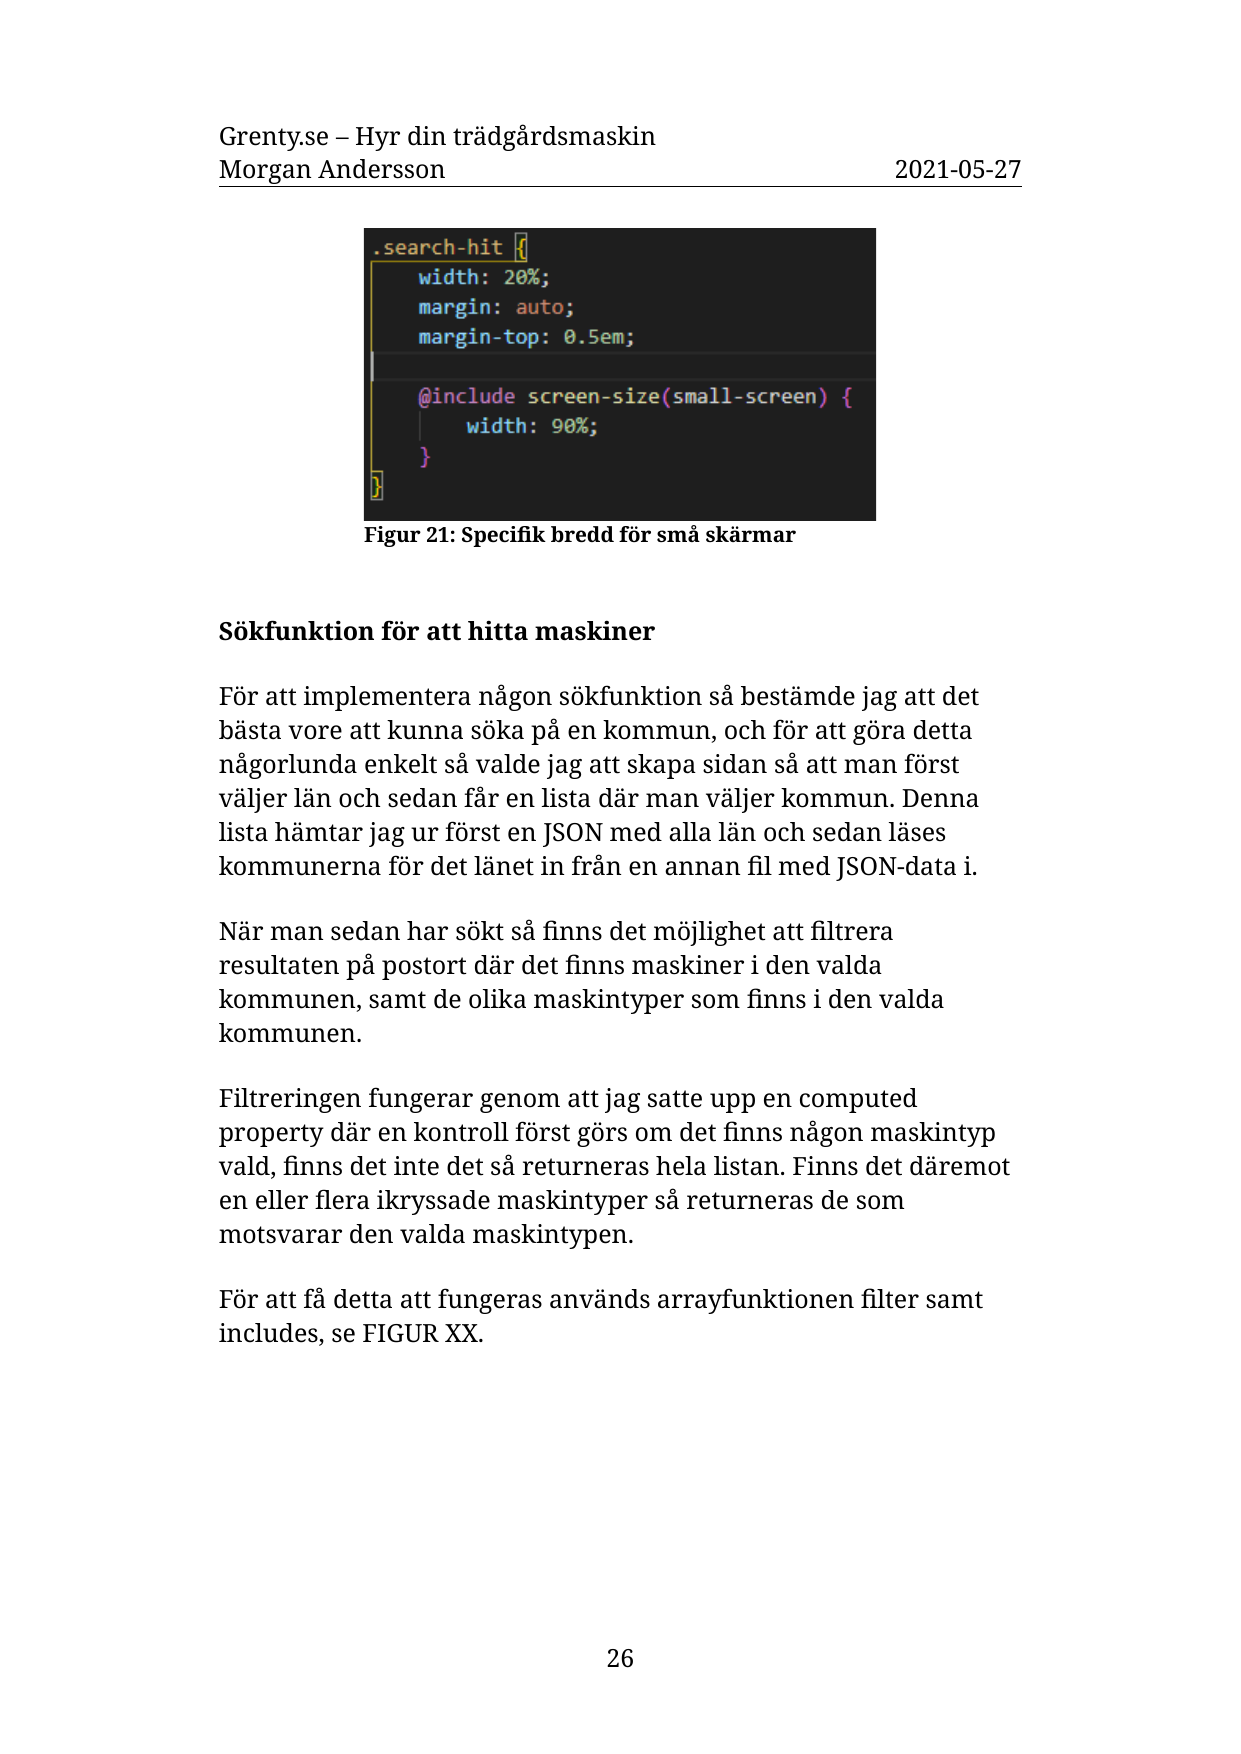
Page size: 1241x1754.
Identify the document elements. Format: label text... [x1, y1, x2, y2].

text Figur 21: Specifik bredd för små skärmar [364, 521, 876, 549]
text Sökfunktion för att hitta maskiner [218, 614, 1022, 648]
text För att implementera någon sökfunktion så bestämde jag att det bästa vore att kunna söka på en kommun, och för att göra detta någorlunda enkelt så valde jag att skapa sidan så att man först väljer län och sedan får en lista där man väljer kommun. Denna lista hämtar jag ur först en JSON med alla län och sedan läses kommunerna för det länet in från en annan fil med JSON-data i. [218, 679, 1022, 883]
text För att få detta att fungeras används arrayfunktionen filter samt includes, se FIGUR XX. [218, 1282, 1022, 1350]
text Filtreringen fungerar genom att jag satte upp en computed property där en kontroll först görs om det finns någon maskintyp vald, finns det inte det så returneras hela listan. Finns det däremot en eller flera ikryssade maskintyper så returneras de som motsvarar den valda maskintypen. [218, 1081, 1022, 1251]
picture [363, 228, 877, 521]
text När man sedan har sökt så finns det möjlighet att filtrera resultaten på postort där det finns maskiner i den valda kommunen, samt de olika maskintyper som finns i den valda kommunen. [218, 914, 1022, 1050]
